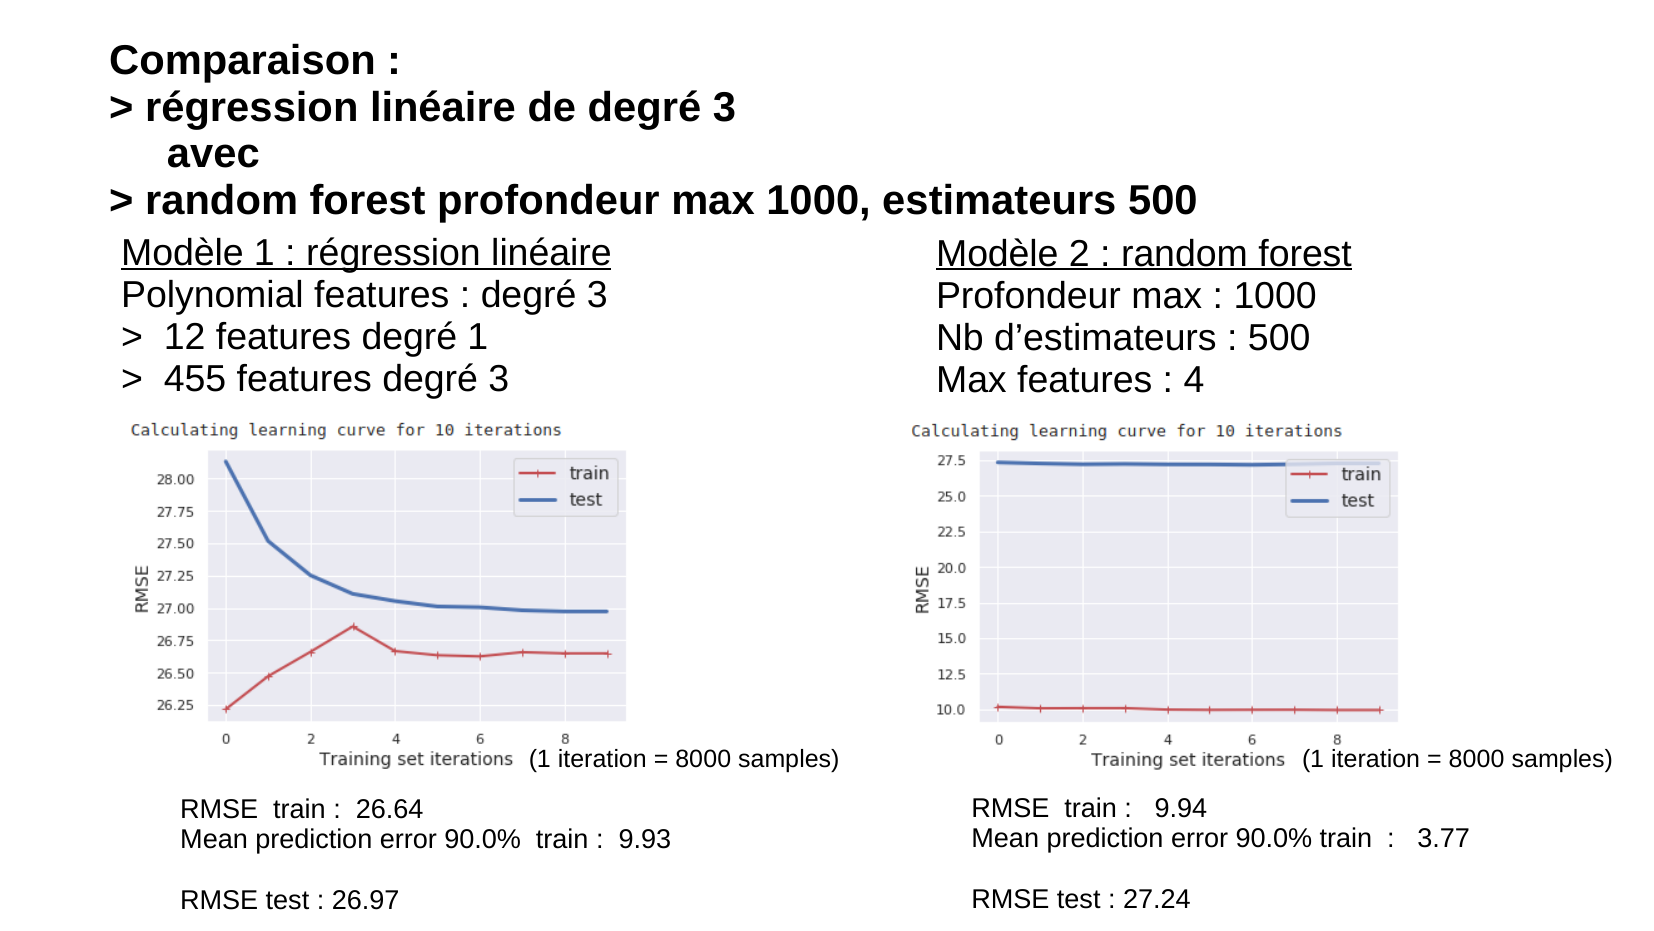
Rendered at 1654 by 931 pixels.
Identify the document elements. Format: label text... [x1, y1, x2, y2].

picture [891, 419, 1447, 771]
text_box RMSE train : 26.64 Mean prediction error 90.0% train : 9.93 RMSE test : 26.97 [165, 786, 686, 923]
text_box (1 iteration = 8000 samples) [513, 737, 856, 781]
text_box RMSE train : 9.94 Mean prediction error 90.0% train : 3.77 RMSE test : 27.24 [956, 785, 1485, 922]
picture [118, 413, 665, 774]
text_box (1 iteration = 8000 samples) [1287, 737, 1629, 781]
text_box Modèle 1 : régression linéaire Polynomial features : degré 3 > 12 features degré 1 > 455 features degré 3 [106, 224, 662, 408]
text_box Comparaison : > régression linéaire de degré 3 avec > random forest profondeur max 1000, estimateurs 500 [94, 29, 1619, 231]
text_box Modèle 2 : random forest Profondeur max : 1000 Nb d’estimateurs : 500 Max features : 4 [921, 224, 1477, 408]
